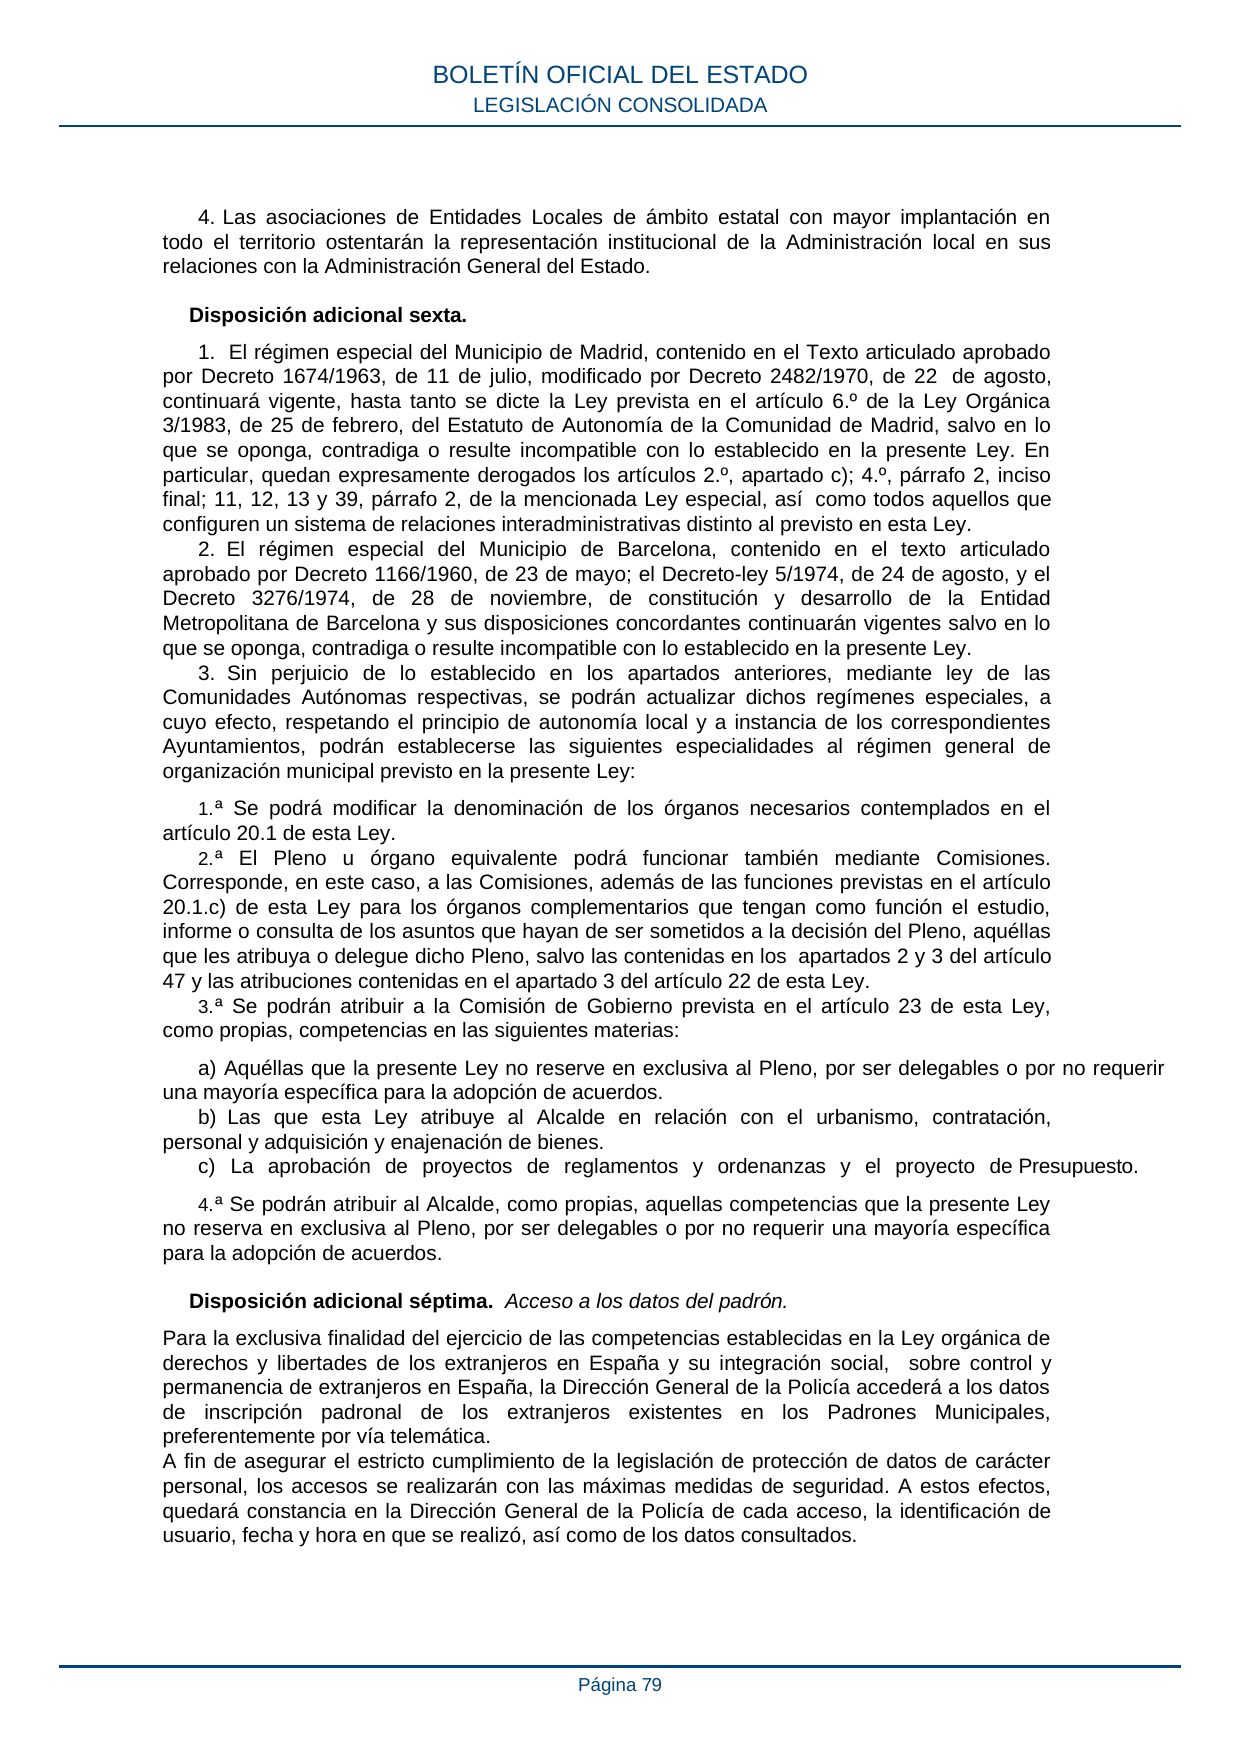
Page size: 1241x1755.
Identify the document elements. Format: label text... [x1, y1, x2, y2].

list ª Se podrán atribuir a la Comisión de Gobierno prevista en el artículo 23 de esta Ley, como propias, competencias en las siguientes materias: [162, 994, 1052, 1042]
list El régimen especial del Municipio de Barcelona, contenido en el texto articulado aprobado por Decreto 1166/1960, de 23 de mayo; el Decreto-ley 5/1974, de 24 de agosto, y el Decreto 3276/1974, de 28 de noviembre, de constitución y desarrollo de la Entidad Metropolitana de Barcelona y sus disposiciones concordantes continuarán vigentes salvo en lo que se oponga, contradiga o resulte incompatible con lo establecido en la presente Ley. [162, 537, 1052, 659]
text Disposición adicional séptima. Acceso a los datos del padrón. [189, 1289, 1167, 1313]
list ª Se podrá modificar la denominación de los órganos necesarios contemplados en el artículo 20.1 de esta Ley. [162, 796, 1052, 845]
list Las asociaciones de Entidades Locales de ámbito estatal con mayor implantación en todo el territorio ostentarán la representación institucional de la Administración local en sus relaciones con la Administración General del Estado. [162, 205, 1052, 278]
list La aprobación de proyectos de reglamentos y ordenanzas y el proyecto de Presupuesto. [162, 1154, 1167, 1178]
list ª Se podrán atribuir al Alcalde, como propias, aquellas competencias que la presente Ley no reserva en exclusiva al Pleno, por ser delegables o por no requerir una mayoría específica para la adopción de acuerdos. [162, 1191, 1052, 1264]
text Para la exclusiva finalidad del ejercicio de las competencias establecidas en la Ley orgánica de derechos y libertades de los extranjeros en España y su integración social, sobre control y permanencia de extranjeros en España, la Dirección General de la Policía accederá a los datos de inscripción padronal de los extranjeros existentes en los Padrones Municipales, preferentemente por vía telemática. [162, 1326, 1052, 1448]
list Sin perjuicio de lo establecido en los apartados anteriores, mediante ley de las Comunidades Autónomas respectivas, se podrán actualizar dichos regímenes especiales, a cuyo efecto, respetando el principio de autonomía local y a instancia de los correspondientes Ayuntamientos, podrán establecerse las siguientes especialidades al régimen general de organización municipal previsto en la presente Ley: [162, 660, 1052, 783]
list ª El Pleno u órgano equivalente podrá funcionar también mediante Comisiones. Corresponde, en este caso, a las Comisiones, además de las funciones previstas en el artículo 20.1.c) de esta Ley para los órganos complementarios que tengan como función el estudio, informe o consulta de los asuntos que hayan de ser sometidos a la decisión del Pleno, aquéllas que les atribuya o delegue dicho Pleno, salvo las contenidas en los apartados 2 y 3 del artículo 47 y las atribuciones contenidas en el apartado 3 del artículo 22 de esta Ley. [162, 846, 1052, 992]
subtitle Disposición adicional sexta. [189, 303, 1167, 327]
list Las que esta Ley atribuye al Alcalde en relación con el urbanismo, contratación, personal y adquisición y enajenación de bienes. [162, 1105, 1052, 1153]
list El régimen especial del Municipio de Madrid, contenido en el Texto articulado aprobado por Decreto 1674/1963, de 11 de julio, modificado por Decreto 2482/1970, de 22 de agosto, continuará vigente, hasta tanto se dicte la Ley prevista en el artículo 6.º de la Ley Orgánica 3/1983, de 25 de febrero, del Estatuto de Autonomía de la Comunidad de Madrid, salvo en lo que se oponga, contradiga o resulte incompatible con lo establecido en la presente Ley. En particular, quedan expresamente derogados los artículos 2.º, apartado c); 4.º, párrafo 2, inciso final; 11, 12, 13 y 39, párrafo 2, de la mencionada Ley especial, así como todos aquellos que configuren un sistema de relaciones interadministrativas distinto al previsto en esta Ley. [162, 339, 1052, 536]
list Aquéllas que la presente Ley no reserve en exclusiva al Pleno, por ser delegables o por no requerir una mayoría específica para la adopción de acuerdos. [162, 1056, 1167, 1104]
text A fin de asegurar el estricto cumplimiento de la legislación de protección de datos de carácter personal, los accesos se realizarán con las máximas medidas de seguridad. A estos efectos, quedará constancia en la Dirección General de la Policía de cada acceso, la identificación de usuario, fecha y hora en que se realizó, así como de los datos consultados. [162, 1449, 1052, 1547]
